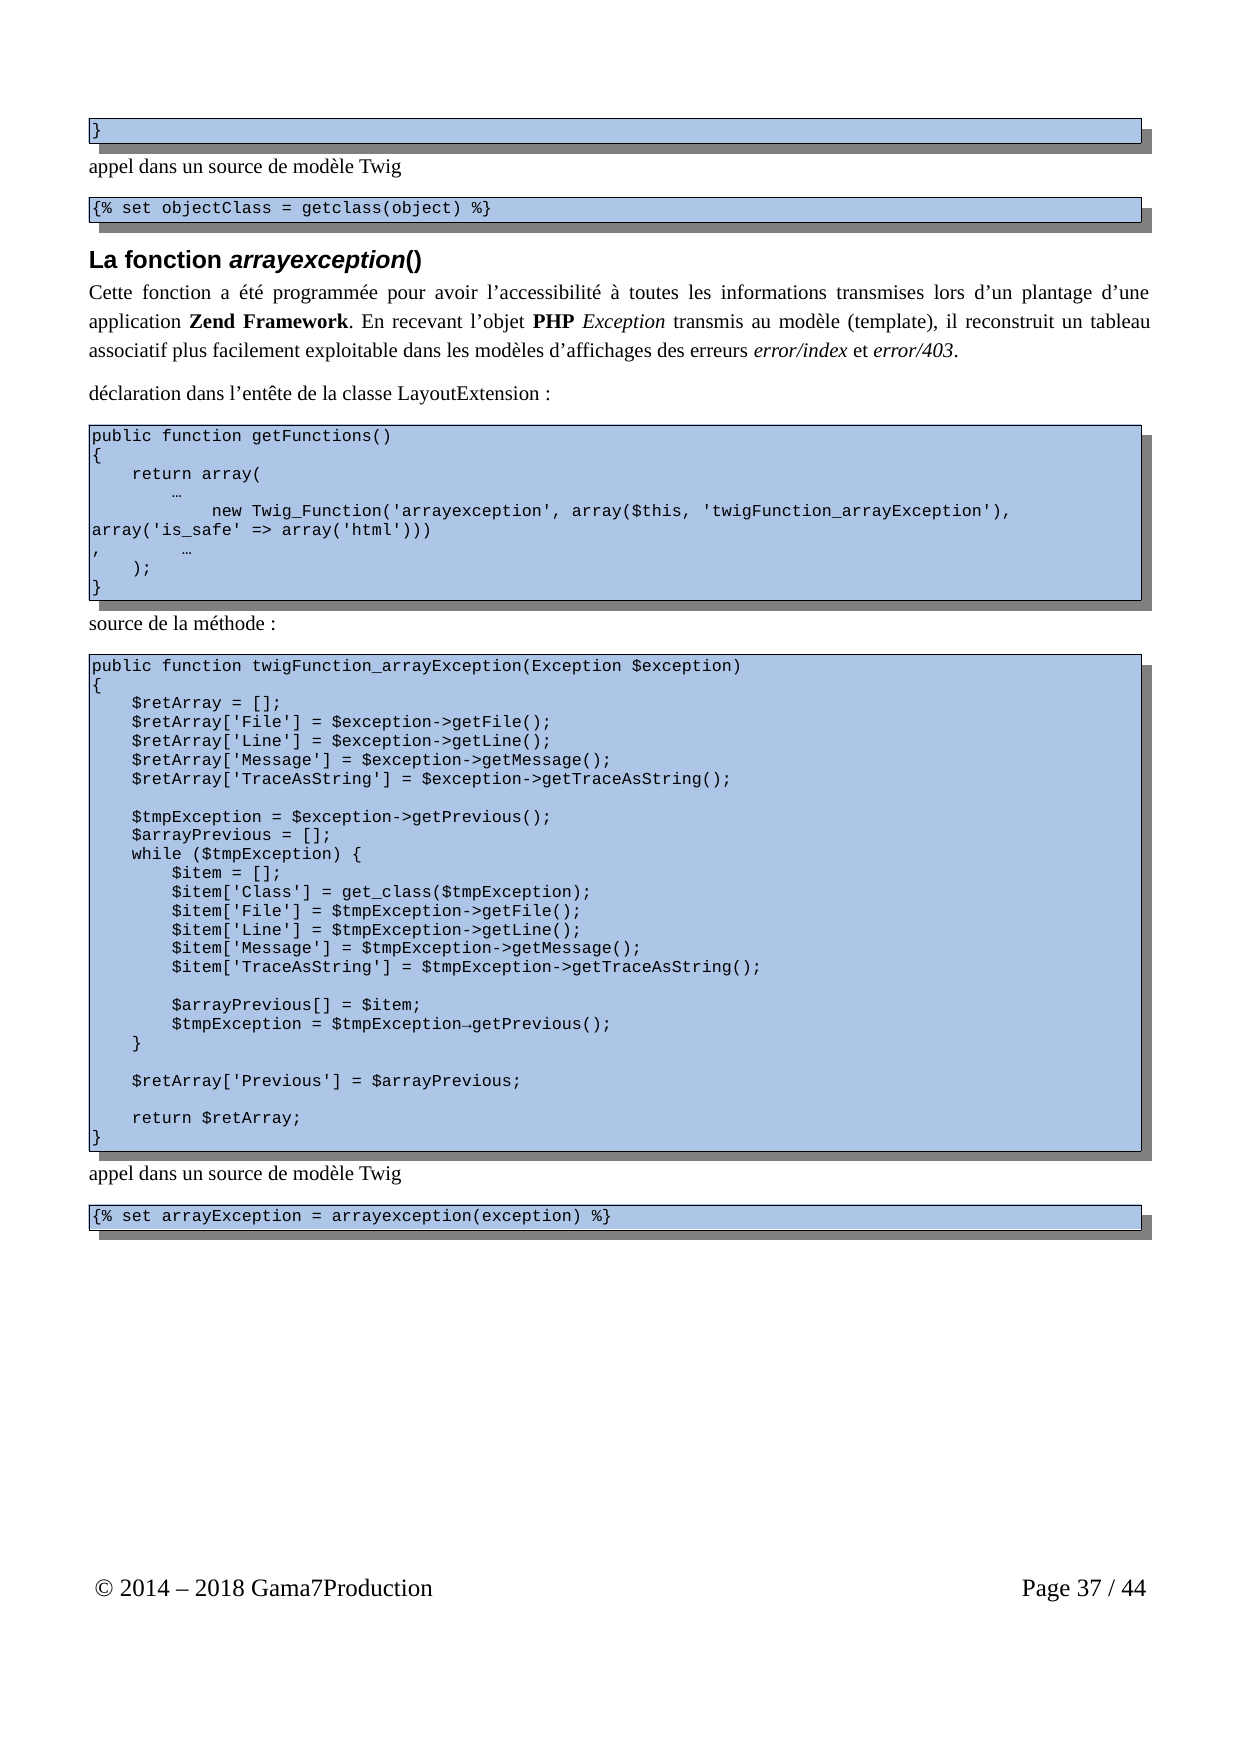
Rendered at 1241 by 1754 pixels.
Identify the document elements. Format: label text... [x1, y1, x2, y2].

text new Twig_Function('arrayexception', array($this, 'twigFunction_arrayException'), array('is_safe' => array('html'))) [90, 500, 1141, 538]
text Cette fonction a été programmée pour avoir l’accessibilité à toutes les informations transmises lors d’un plantage d’une application Zend Framework. En recevant l’objet PHP Exception transmis au modèle (template), il reconstruit un tableau associatif plus facilement exploitable dans les modèles d’affichages des erreurs error/index et error/403. [88, 280, 1152, 362]
text } [90, 119, 1141, 143]
text return array( [90, 462, 1141, 481]
text source de la méthode : [88, 611, 1152, 635]
text } [90, 1126, 1141, 1151]
text … [90, 481, 1141, 500]
text $item['Message'] = $tmpException->getMessage(); [90, 937, 1141, 956]
text $retArray['Message'] = $exception->getMessage(); [90, 748, 1141, 767]
text while ($tmpException) { [90, 843, 1141, 862]
text appel dans un source de modèle Twig [88, 1161, 1152, 1185]
text { [90, 443, 1141, 462]
subtitle La fonction arrayexception() [88, 245, 1152, 274]
text $item['TraceAsString'] = $tmpException->getTraceAsString(); [90, 956, 1141, 975]
text } [90, 1031, 1141, 1050]
text déclaration dans l’entête de la classe LayoutExtension : [88, 381, 1152, 405]
text $item['Class'] = get_class($tmpException); [90, 881, 1141, 899]
text $tmpException = $tmpException→getPrevious(); [90, 1012, 1141, 1031]
text $arrayPrevious[] = $item; [90, 994, 1141, 1012]
text { [90, 673, 1141, 692]
text $arrayPrevious = []; [90, 824, 1141, 843]
text {% set objectClass = getclass(object) %} [90, 198, 1141, 222]
text public function getFunctions() [90, 426, 1141, 443]
text ); [90, 556, 1141, 575]
text $item = []; [90, 862, 1141, 881]
text return $retArray; [90, 1107, 1141, 1126]
text $tmpException = $exception->getPrevious(); [90, 805, 1141, 824]
text appel dans un source de modèle Twig [88, 154, 1152, 178]
text $retArray['Previous'] = $arrayPrevious; [90, 1069, 1141, 1088]
text $retArray['File'] = $exception->getFile(); [90, 711, 1141, 730]
text } [90, 575, 1141, 600]
text $item['Line'] = $tmpException->getLine(); [90, 918, 1141, 937]
text $retArray['TraceAsString'] = $exception->getTraceAsString(); [90, 767, 1141, 786]
text $retArray['Line'] = $exception->getLine(); [90, 730, 1141, 748]
text $item['File'] = $tmpException->getFile(); [90, 899, 1141, 918]
text , … [90, 538, 1141, 556]
text $retArray = []; [90, 692, 1141, 711]
text public function twigFunction_arrayException(Exception $exception) [90, 655, 1141, 673]
text {% set arrayException = arrayexception(exception) %} [90, 1206, 1141, 1229]
